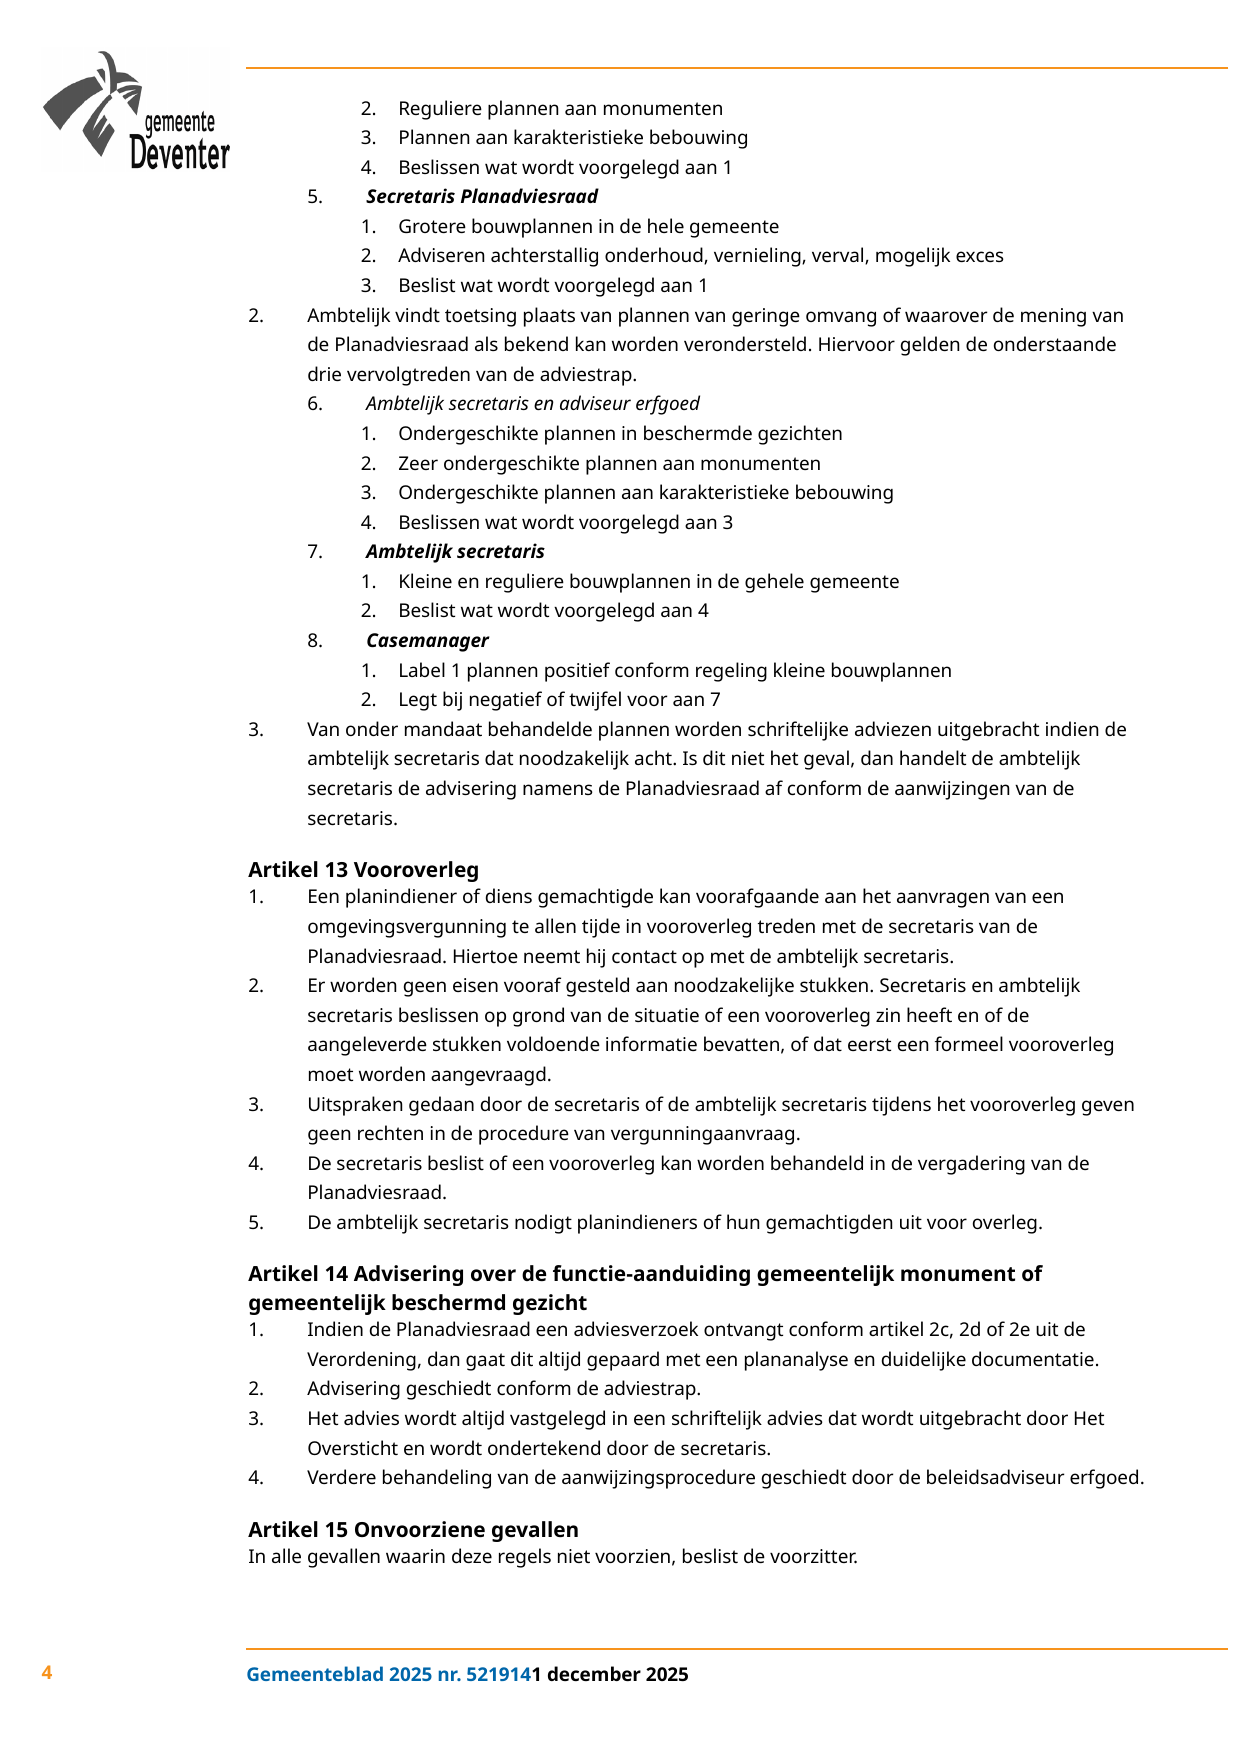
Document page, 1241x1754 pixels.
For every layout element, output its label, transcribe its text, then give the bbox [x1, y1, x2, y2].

list De secretaris beslist of een vooroverleg kan worden behandeld in de vergadering van de Planadviesraad. [248, 1150, 1152, 1205]
text Artikel 15 Onvoorziene gevallen [248, 1515, 1152, 1543]
text Artikel 14 Advisering over de functie-aanduiding gemeentelijk monument of gemeentelijk beschermd gezicht [248, 1259, 1152, 1316]
list Ondergeschikte plannen aan karakteristieke bebouwing [361, 479, 1152, 505]
list Indien de Planadviesraad een adviesverzoek ontvangt conform artikel 2c, 2d of 2e uit de Verordening, dan gaat dit altijd gepaard met een plananalyse en duidelijke documentatie. [248, 1316, 1152, 1372]
list Plannen aan karakteristieke bebouwing [361, 124, 1152, 150]
list Ambtelijk secretaris [307, 538, 1152, 564]
list Beslist wat wordt voorgelegd aan 1 [361, 272, 1152, 298]
list Ondergeschikte plannen in beschermde gezichten [361, 420, 1152, 446]
list Een planindiener of diens gemachtigde kan voorafgaande aan het aanvragen van een omgevingsvergunning te allen tijde in vooroverleg treden met de secretaris van de Planadviesraad. Hiertoe neemt hij contact op met de ambtelijk secretaris. [248, 884, 1152, 968]
list Beslissen wat wordt voorgelegd aan 1 [361, 154, 1152, 180]
list Uitspraken gedaan door de secretaris of de ambtelijk secretaris tijdens het vooroverleg geven geen rechten in de procedure van vergunningaanvraag. [248, 1091, 1152, 1146]
list Het advies wordt altijd vastgelegd in een schriftelijk advies dat wordt uitgebracht door Het Oversticht en wordt ondertekend door de secretaris. [248, 1405, 1152, 1460]
list Casemanager [307, 627, 1152, 653]
list Verdere behandeling van de aanwijzingsprocedure geschiedt door de beleidsadviseur erfgoed. [248, 1464, 1152, 1490]
list Reguliere plannen aan monumenten [361, 95, 1152, 121]
list Ambtelijk vindt toetsing plaats van plannen van geringe omvang of waarover de mening van de Planadviesraad als bekend kan worden verondersteld. Hiervoor gelden de onderstaande drie vervolgtreden van de adviestrap. [248, 302, 1152, 387]
list Secretaris Planadviesraad [307, 183, 1152, 209]
list Legt bij negatief of twijfel voor aan 7 [361, 686, 1152, 712]
list Grotere bouwplannen in de hele gemeente [361, 213, 1152, 239]
text Artikel 13 Vooroverleg [248, 855, 1152, 884]
list Er worden geen eisen vooraf gesteld aan noodzakelijke stukken. Secretaris en ambtelijk secretaris beslissen op grond van de situatie of een vooroverleg zin heeft en of de aangeleverde stukken voldoende informatie bevatten, of dat eerst een formeel vooroverleg moet worden aangevraagd. [248, 972, 1152, 1087]
list Ambtelijk secretaris en adviseur erfgoed [307, 391, 1152, 416]
picture [41, 47, 231, 172]
list Kleine en reguliere bouwplannen in de gehele gemeente [361, 568, 1152, 594]
list Zeer ondergeschikte plannen aan monumenten [361, 450, 1152, 476]
list Van onder mandaat behandelde plannen worden schriftelijke adviezen uitgebracht indien de ambtelijk secretaris dat noodzakelijk acht. Is dit niet het geval, dan handelt de ambtelijk secretaris de advisering namens de Planadviesraad af conform de aanwijzingen van de secretaris. [248, 716, 1152, 831]
list De ambtelijk secretaris nodigt planindieners of hun gemachtigden uit voor overleg. [248, 1209, 1152, 1235]
list Advisering geschiedt conform de adviestrap. [248, 1376, 1152, 1401]
list Label 1 plannen positief conform regeling kleine bouwplannen [361, 657, 1152, 683]
list Beslissen wat wordt voorgelegd aan 3 [361, 509, 1152, 535]
list Beslist wat wordt voorgelegd aan 4 [361, 598, 1152, 623]
text In alle gevallen waarin deze regels niet voorzien, beslist de voorzitter. [248, 1543, 1152, 1569]
list Adviseren achterstallig onderhoud, vernieling, verval, mogelijk exces [361, 243, 1152, 268]
